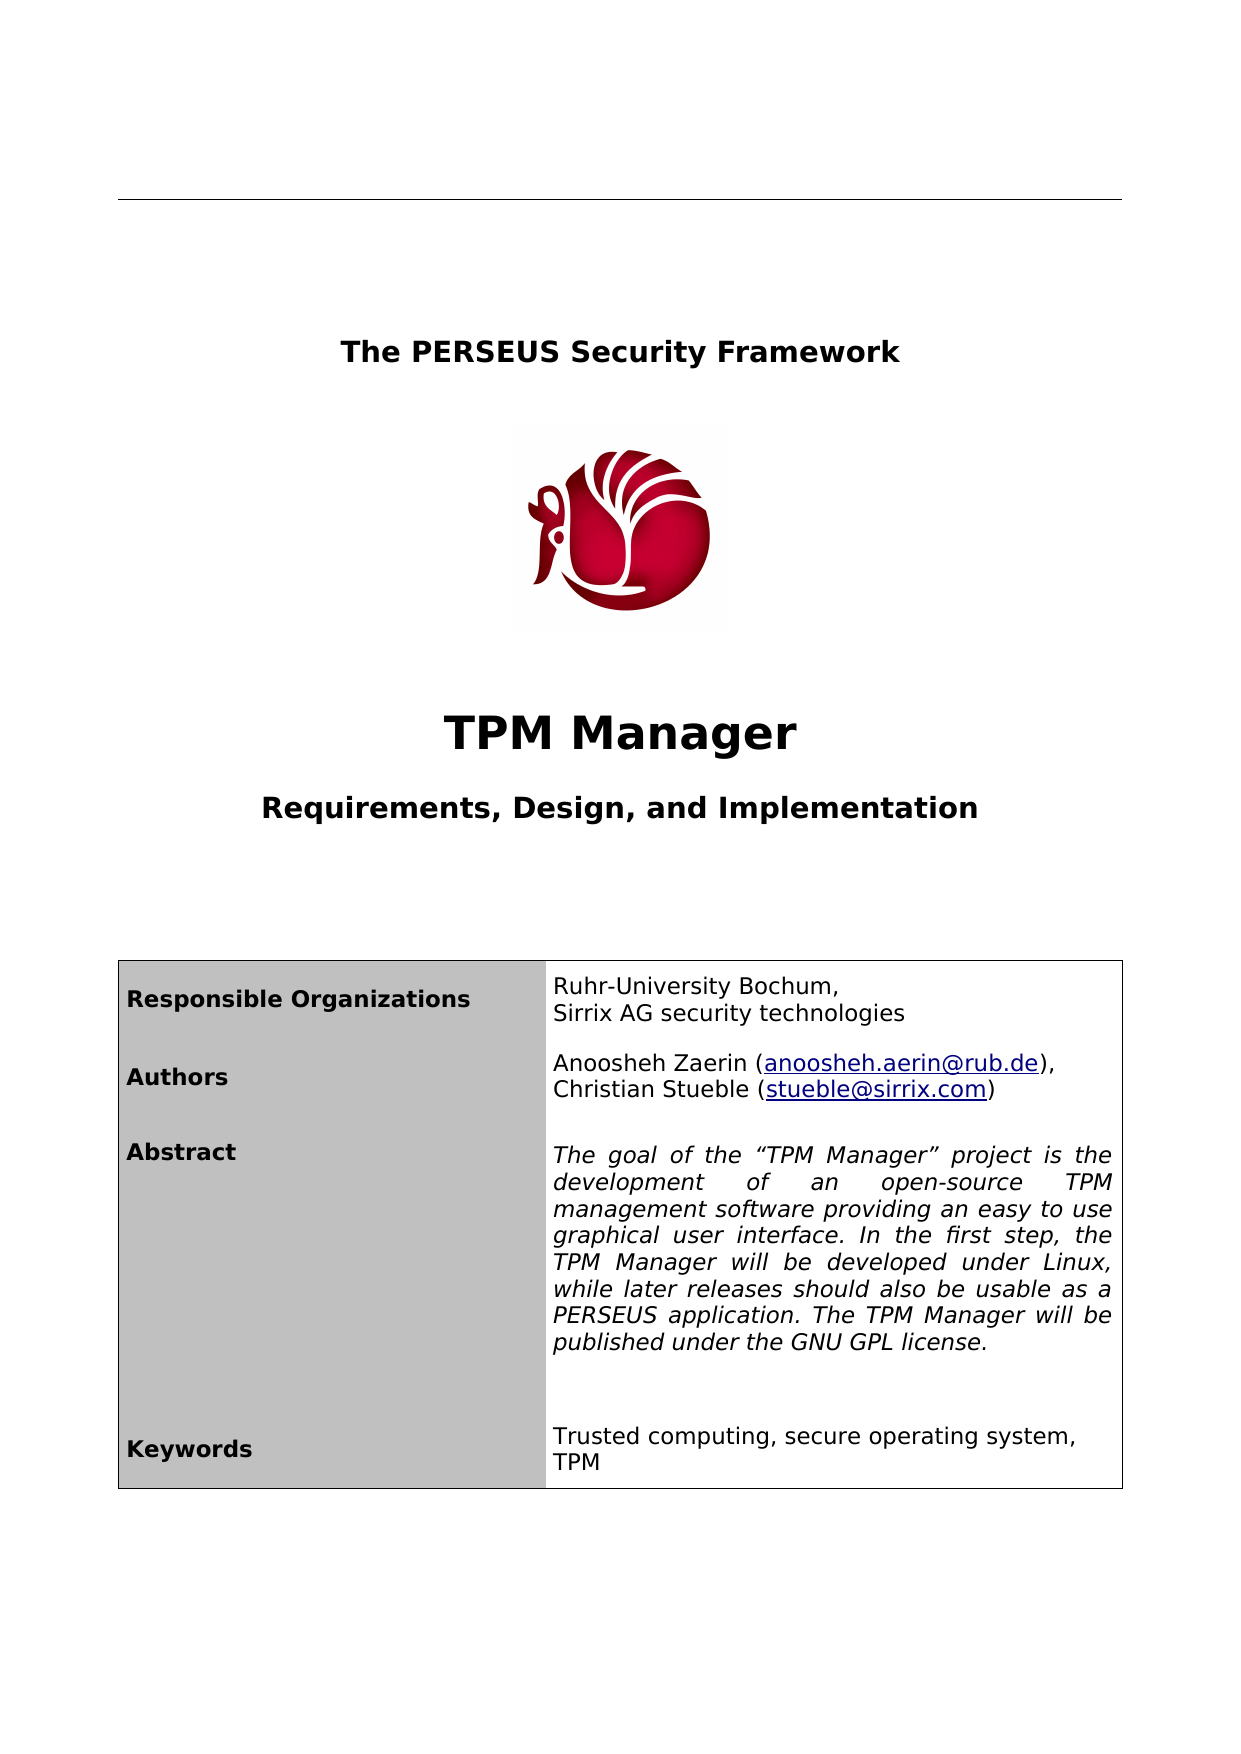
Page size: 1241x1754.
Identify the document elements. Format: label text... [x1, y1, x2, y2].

table_cell Anoosheh Zaerin (anoosheh.aerin@rub.de), Christian Stueble (stueble@sirrix.com) [546, 1038, 1122, 1116]
title Requirements, Design, and Implementation [118, 792, 1122, 826]
picture [513, 424, 728, 632]
title TPM Manager [118, 707, 1122, 760]
table_cell Abstract [119, 1116, 546, 1411]
table_cell The goal of the “TPM Manager” project is the development of an open-source TPM management software providing an easy to use graphical user interface. In the first step, the TPM Manager will be developed under Linux, while later releases should also be usable as a PERSEUS application. The TPM Manager will be published under the GNU GPL license. [546, 1116, 1122, 1411]
table_cell Trusted computing, secure operating system, TPM [546, 1411, 1122, 1488]
table_header Responsible Organizations [119, 961, 546, 1038]
title The PERSEUS Security Framework [118, 336, 1122, 370]
table_cell Authors [119, 1038, 546, 1116]
table_cell Keywords [119, 1411, 546, 1488]
table_header Ruhr-University Bochum, Sirrix AG security technologies [546, 961, 1122, 1038]
